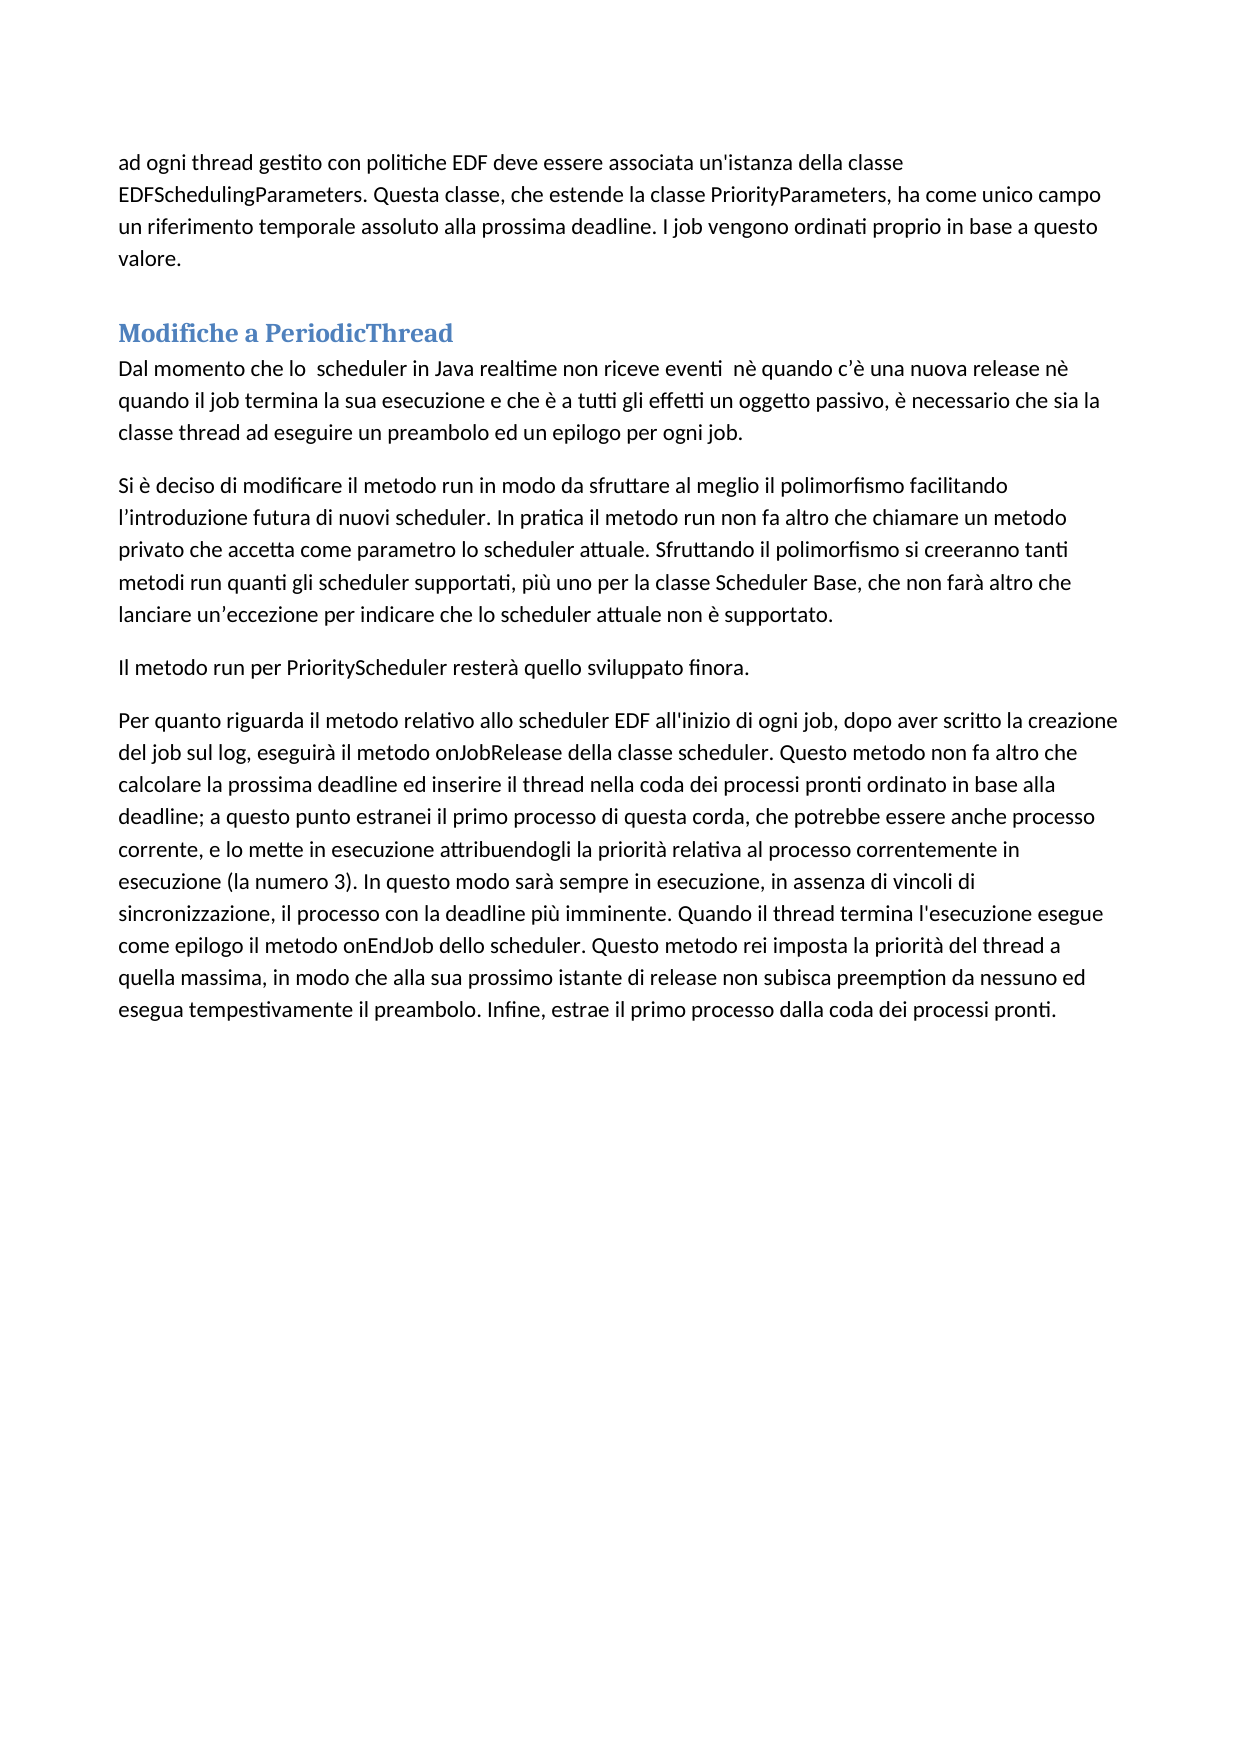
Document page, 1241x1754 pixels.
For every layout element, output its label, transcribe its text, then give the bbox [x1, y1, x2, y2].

subtitle Modifiche a PeriodicThread [118, 318, 1122, 349]
text Il metodo run per PriorityScheduler resterà quello sviluppato finora. [118, 653, 1122, 681]
text Si è deciso di modificare il metodo run in modo da sfruttare al meglio il polimorfismo facilitando l’introduzione futura di nuovi scheduler. In pratica il metodo run non fa altro che chiamare un metodo privato che accetta come parametro lo scheduler attuale. Sfruttando il polimorfismo si creeranno tanti metodi run quanti gli scheduler supportati, più uno per la classe Scheduler Base, che non farà altro che lanciare un’eccezione per indicare che lo scheduler attuale non è supportato. [118, 471, 1122, 628]
text Per quanto riguarda il metodo relativo allo scheduler EDF all'inizio di ogni job, dopo aver scritto la creazione del job sul log, eseguirà il metodo onJobRelease della classe scheduler. Questo metodo non fa altro che calcolare la prossima deadline ed inserire il thread nella coda dei processi pronti ordinato in base alla deadline; a questo punto estranei il primo processo di questa corda, che potrebbe essere anche processo corrente, e lo mette in esecuzione attribuendogli la priorità relativa al processo correntemente in esecuzione (la numero 3). In questo modo sarà sempre in esecuzione, in assenza di vincoli di sincronizzazione, il processo con la deadline più imminente. Quando il thread termina l'esecuzione esegue come epilogo il metodo onEndJob dello scheduler. Questo metodo rei imposta la priorità del thread a quella massima, in modo che alla sua prossimo istante di release non subisca preemption da nessuno ed esegua tempestivamente il preambolo. Infine, estrae il primo processo dalla coda dei processi pronti. [118, 706, 1122, 1024]
text Dal momento che lo scheduler in Java realtime non riceve eventi nè quando c’è una nuova release nè quando il job termina la sua esecuzione e che è a tutti gli effetti un oggetto passivo, è necessario che sia la classe thread ad eseguire un preambolo ed un epilogo per ogni job. [118, 354, 1122, 446]
text ad ogni thread gestito con politiche EDF deve essere associata un'istanza della classe EDFSchedulingParameters. Questa classe, che estende la classe PriorityParameters, ha come unico campo un riferimento temporale assoluto alla prossima deadline. I job vengono ordinati proprio in base a questo valore. [118, 148, 1122, 272]
